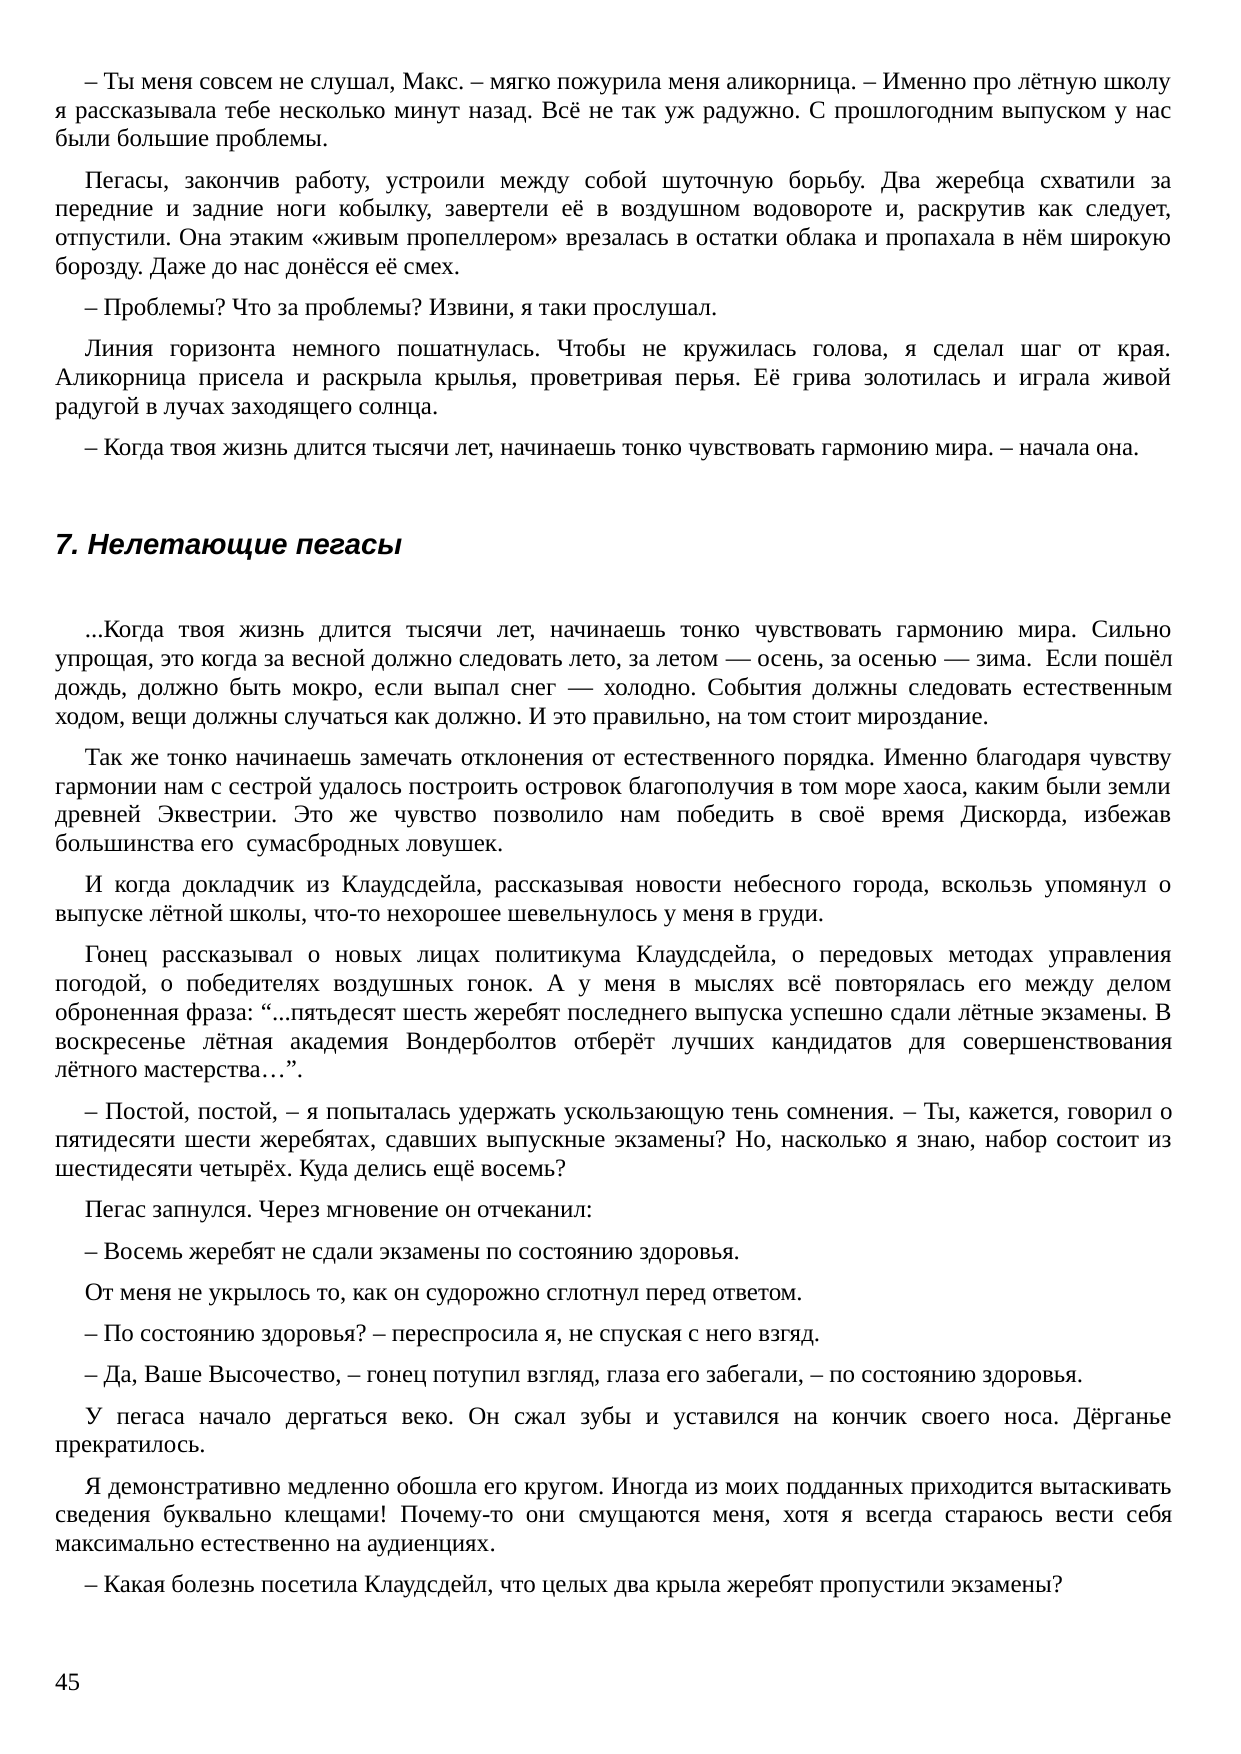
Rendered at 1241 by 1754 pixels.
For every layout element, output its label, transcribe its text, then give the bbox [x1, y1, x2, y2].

text – Да, Ваше Высочество, – гонец потупил взгляд, глаза его забегали, – по состоянию здоровья. [55, 1359, 1173, 1388]
text Я демонстративно медленно обошла его кругом. Иногда из моих подданных приходится вытаскивать сведения буквально клещами! Почему-то они смущаются меня, хотя я всегда стараюсь вести себя максимально естественно на аудиенциях. [55, 1471, 1173, 1557]
text – Когда твоя жизнь длится тысячи лет, начинаешь тонко чувствовать гармонию мира. – начала она. [55, 432, 1173, 461]
text – Ты меня совсем не слушал, Макс. – мягко пожурила меня аликорница. – Именно про лётную школу я рассказывала тебе несколько минут назад. Всё не так уж радужно. С прошлогодним выпуском у нас были большие проблемы. [55, 66, 1173, 152]
text ...Когда твоя жизнь длится тысячи лет, начинаешь тонко чувствовать гармонию мира. Сильно упрощая, это когда за весной должно следовать лето, за летом — осень, за осенью — зима. Если пошёл дождь, должно быть мокро, если выпал снег — холодно. События должны следовать естественным ходом, вещи должны случаться как должно. И это правильно, на том стоит мироздание. [55, 614, 1173, 729]
text – Постой, постой, – я попыталась удержать ускользающую тень сомнения. – Ты, кажется, говорил о пятидесяти шести жеребятах, сдавших выпускные экзамены? Но, насколько я знаю, набор состоит из шестидесяти четырёх. Куда делись ещё восемь? [55, 1096, 1173, 1182]
text Пегас запнулся. Через мгновение он отчеканил: [55, 1194, 1173, 1223]
text Линия горизонта немного пошатнулась. Чтобы не кружилась голова, я сделал шаг от края. Аликорница присела и раскрыла крылья, проветривая перья. Её грива золотилась и играла живой радугой в лучах заходящего солнца. [55, 333, 1173, 420]
text Так же тонко начинаешь замечать отклонения от естественного порядка. Именно благодаря чувству гармонии нам с сестрой удалось построить островок благополучия в том море хаоса, каким были земли древней Эквестрии. Это же чувство позволило нам победить в своё время Дискорда, избежав большинства его сумасбродных ловушек. [55, 742, 1173, 857]
text – Проблемы? Что за проблемы? Извини, я таки прослушал. [55, 292, 1173, 321]
text – Восемь жеребят не сдали экзамены по состоянию здоровья. [55, 1236, 1173, 1264]
subtitle 7. Нелетающие пегасы [55, 527, 1173, 561]
text У пегаса начало дергаться веко. Он сжал зубы и уставился на кончик своего носа. Дёрганье прекратилось. [55, 1401, 1173, 1458]
text От меня не укрылось то, как он судорожно сглотнул перед ответом. [55, 1277, 1173, 1306]
text Гонец рассказывал о новых лицах политикума Клаудсдейла, о передовых методах управления погодой, о победителях воздушных гонок. А у меня в мыслях всё повторялась его между делом оброненная фраза: “...пятьдесят шесть жеребят последнего выпуска успешно сдали лётные экзамены. В воскресенье лётная академия Вондерболтов отберёт лучших кандидатов для совершенствования лётного мастерства…”. [55, 939, 1173, 1083]
text Пегасы, закончив работу, устроили между собой шуточную борьбу. Два жеребца схватили за передние и задние ноги кобылку, завертели её в воздушном водовороте и, раскрутив как следует, отпустили. Она этаким «живым пропеллером» врезалась в остатки облака и пропахала в нём широкую борозду. Даже до нас донёсся её смех. [55, 165, 1173, 280]
text – Какая болезнь посетила Клаудсдейл, что целых два крыла жеребят пропустили экзамены? [55, 1569, 1173, 1598]
text И когда докладчик из Клаудсдейла, рассказывая новости небесного города, вскользь упомянул о выпуске лётной школы, что-то нехорошее шевельнулось у меня в груди. [55, 869, 1173, 927]
text – По состоянию здоровья? – переспросила я, не спуская с него взгяд. [55, 1318, 1173, 1347]
